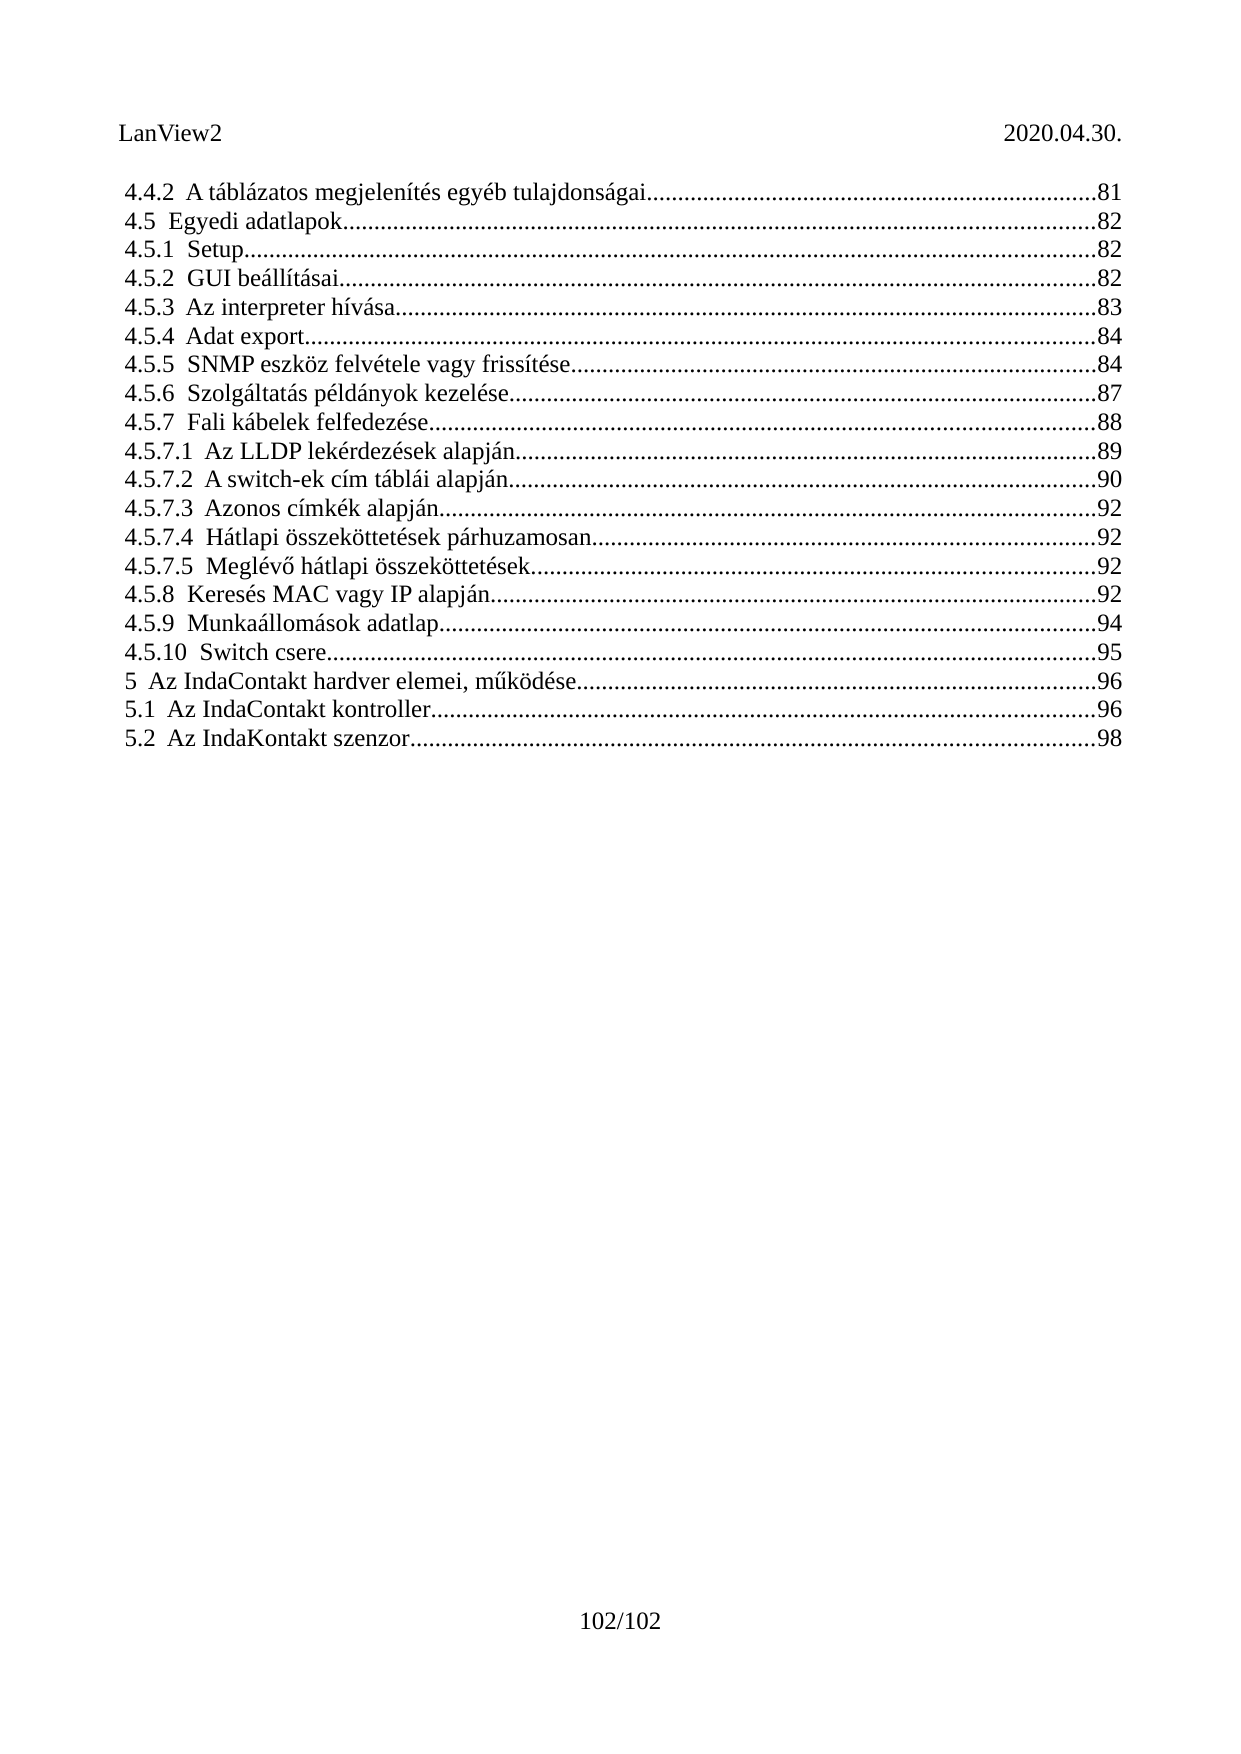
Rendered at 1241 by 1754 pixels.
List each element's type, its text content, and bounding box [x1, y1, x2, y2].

text 5 Az IndaContakt hardver elemei, működése 96 [118, 666, 1122, 694]
text 4.5.7.3 Azonos címkék alapján 92 [118, 493, 1122, 522]
text 4.5.10 Switch csere 95 [118, 637, 1122, 666]
text 5.1 Az IndaContakt kontroller 96 [118, 694, 1122, 723]
text 4.5.3 Az interpreter hívása 83 [118, 292, 1122, 321]
text 4.5.9 Munkaállomások adatlap 94 [118, 608, 1122, 637]
text 4.5.7.4 Hátlapi összeköttetések párhuzamosan 92 [118, 522, 1122, 551]
text 4.5.7.1 Az LLDP lekérdezések alapján 89 [118, 436, 1122, 464]
text 4.5.7 Fali kábelek felfedezése 88 [118, 407, 1122, 436]
text 4.5.8 Keresés MAC vagy IP alapján 92 [118, 579, 1122, 608]
text 4.5.4 Adat export 84 [118, 321, 1122, 349]
text 4.5.2 GUI beállításai 82 [118, 263, 1122, 292]
text 4.5.7.5 Meglévő hátlapi összeköttetések. 92 [118, 551, 1122, 579]
text 4.5.5 SNMP eszköz felvétele vagy frissítése 84 [118, 349, 1122, 378]
text 5.2 Az IndaKontakt szenzor 98 [118, 723, 1122, 752]
text 4.5 Egyedi adatlapok 82 [118, 206, 1122, 234]
text 4.4.2 A táblázatos megjelenítés egyéb tulajdonságai 81 [118, 177, 1122, 206]
text 4.5.7.2 A switch-ek cím táblái alapján 90 [118, 464, 1122, 493]
text 4.5.1 Setup 82 [118, 234, 1122, 263]
text 4.5.6 Szolgáltatás példányok kezelése 87 [118, 378, 1122, 407]
